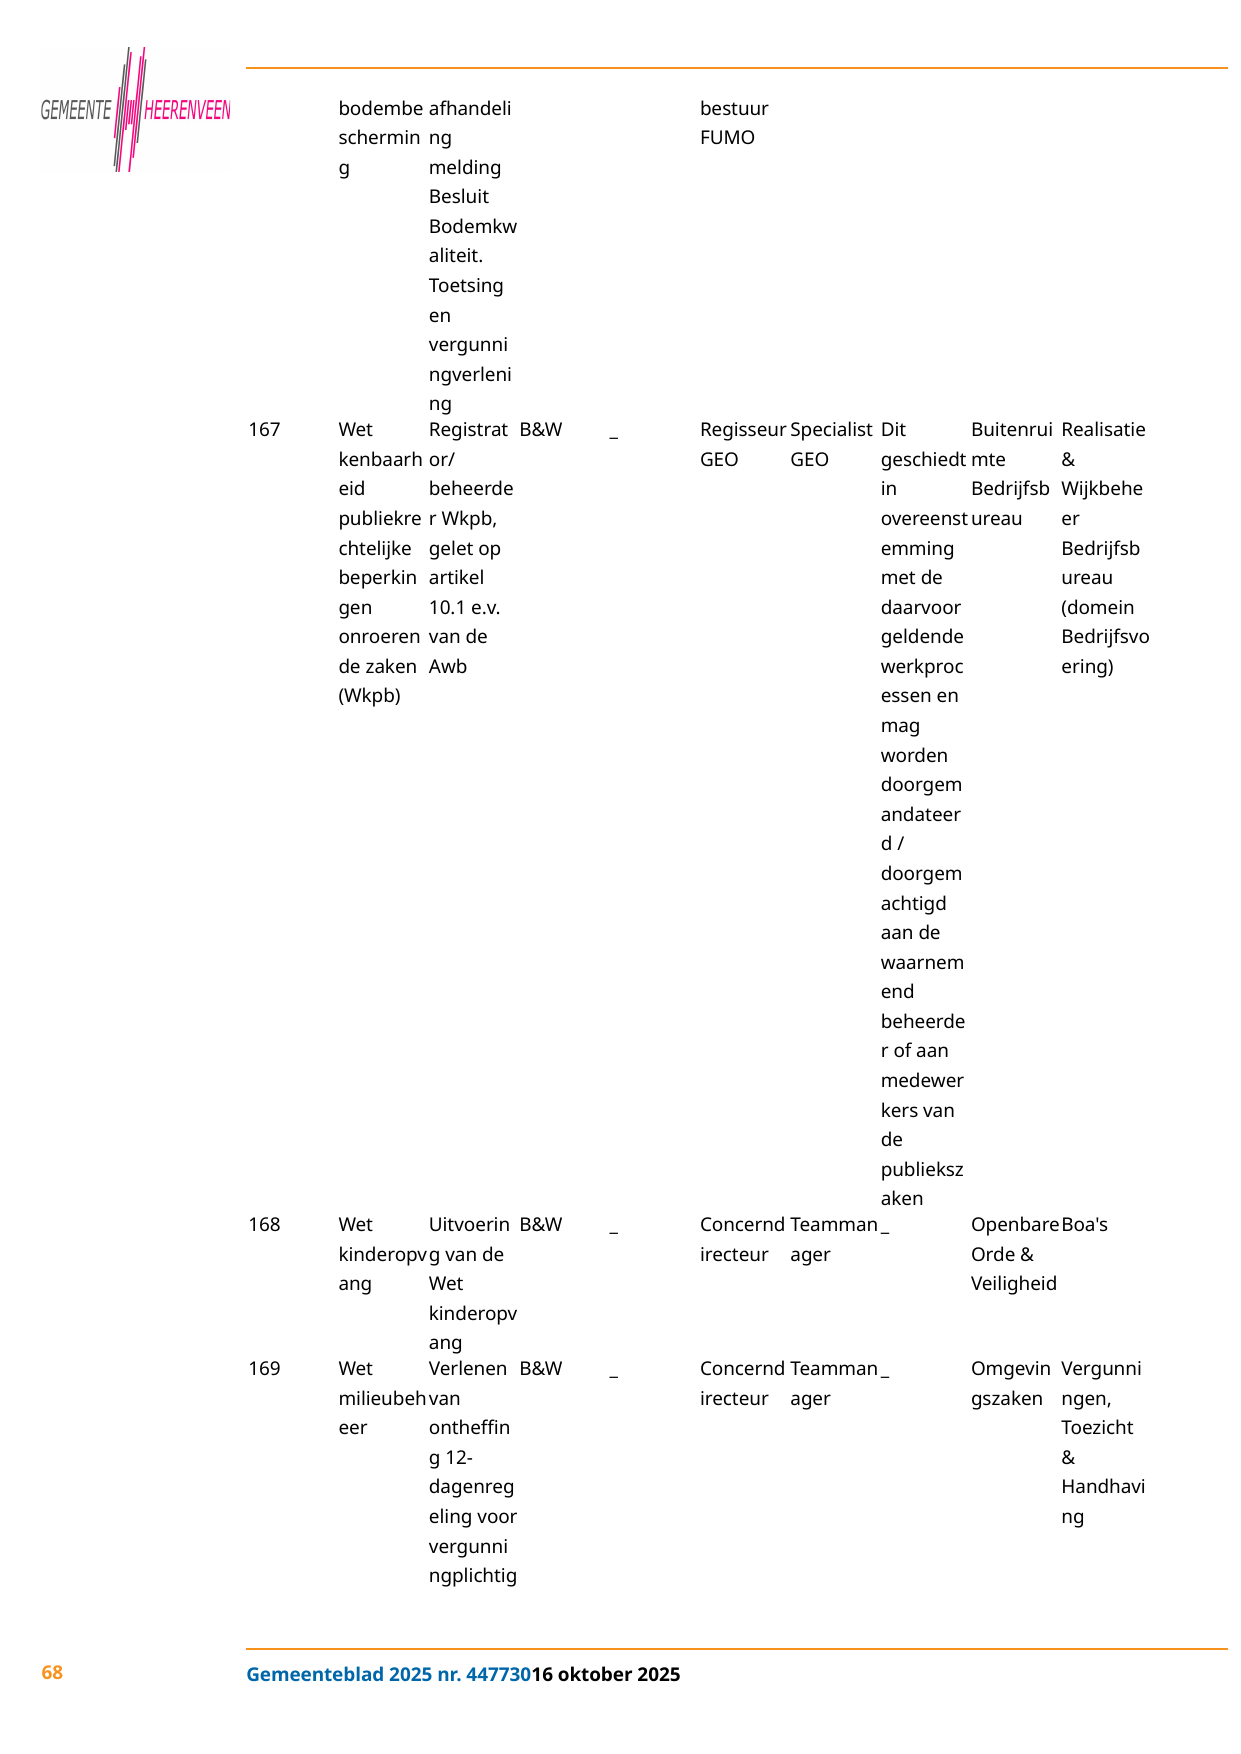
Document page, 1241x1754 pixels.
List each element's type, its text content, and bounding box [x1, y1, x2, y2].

table_cell Dit geschiedt in overeenstemming met de daarvoor geldende werkprocessen en mag worden doorgemandateerd / doorgemachtigd aan de waarnemend beheerder of aan medewerkers van de publiekszaken [881, 416, 971, 1211]
table_cell Uitvoering van de Wet kinderopvang [429, 1211, 519, 1355]
table_cell Teammanager [790, 1211, 881, 1355]
table_cell [971, 95, 1061, 416]
table_cell _ [881, 1355, 971, 1588]
table_cell 169 [248, 1355, 338, 1588]
table_cell Vergunningen, Toezicht & Handhaving [1061, 1355, 1152, 1588]
table_cell Wet kenbaarheid publiekrechtelijke beperkingen onroerende zaken (Wkpb) [338, 416, 429, 1211]
table_cell [1061, 95, 1152, 416]
table_cell Buitenruimte Bedrijfsbureau [971, 416, 1061, 1211]
table_cell _ [609, 416, 700, 1211]
table_cell Registrator/beheerder Wkpb, gelet op artikel 10.1 e.v. van de Awb [429, 416, 519, 1211]
table_cell Regisseur GEO [700, 416, 790, 1211]
table_cell Teammanager [790, 1355, 881, 1588]
table_cell Concerndirecteur [700, 1211, 790, 1355]
table_cell bestuur FUMO [700, 95, 790, 416]
table_cell Wet kinderopvang [338, 1211, 429, 1355]
table_cell Realisatie & Wijkbeheer Bedrijfsbureau (domein Bedrijfsvoering) [1061, 416, 1152, 1211]
table_cell [609, 95, 700, 416]
table_cell Boa's [1061, 1211, 1152, 1355]
table_cell _ [609, 1211, 700, 1355]
table_cell Openbare Orde & Veiligheid [971, 1211, 1061, 1355]
table_cell 168 [248, 1211, 338, 1355]
picture [41, 47, 231, 172]
table_cell B&W [519, 1211, 609, 1355]
table_cell Verlenen van ontheffing 12-dagenregeling voor vergunningplichtig [429, 1355, 519, 1588]
table_cell Specialist GEO [790, 416, 881, 1211]
table_cell [881, 95, 971, 416]
table_cell [248, 95, 338, 416]
table_cell B&W [519, 1355, 609, 1588]
table_cell Wet milieubeheer [338, 1355, 429, 1588]
table_cell [519, 95, 609, 416]
table_cell Concerndirecteur [700, 1355, 790, 1588]
table_cell _ [881, 1211, 971, 1355]
table_cell 167 [248, 416, 338, 1211]
table_cell bodembescherming [338, 95, 429, 416]
table_cell [790, 95, 881, 416]
table_cell B&W [519, 416, 609, 1211]
table_cell afhandeling melding Besluit Bodemkwaliteit. Toetsing en vergunningverlening [429, 95, 519, 416]
table_cell Omgevingszaken [971, 1355, 1061, 1588]
table_cell _ [609, 1355, 700, 1588]
